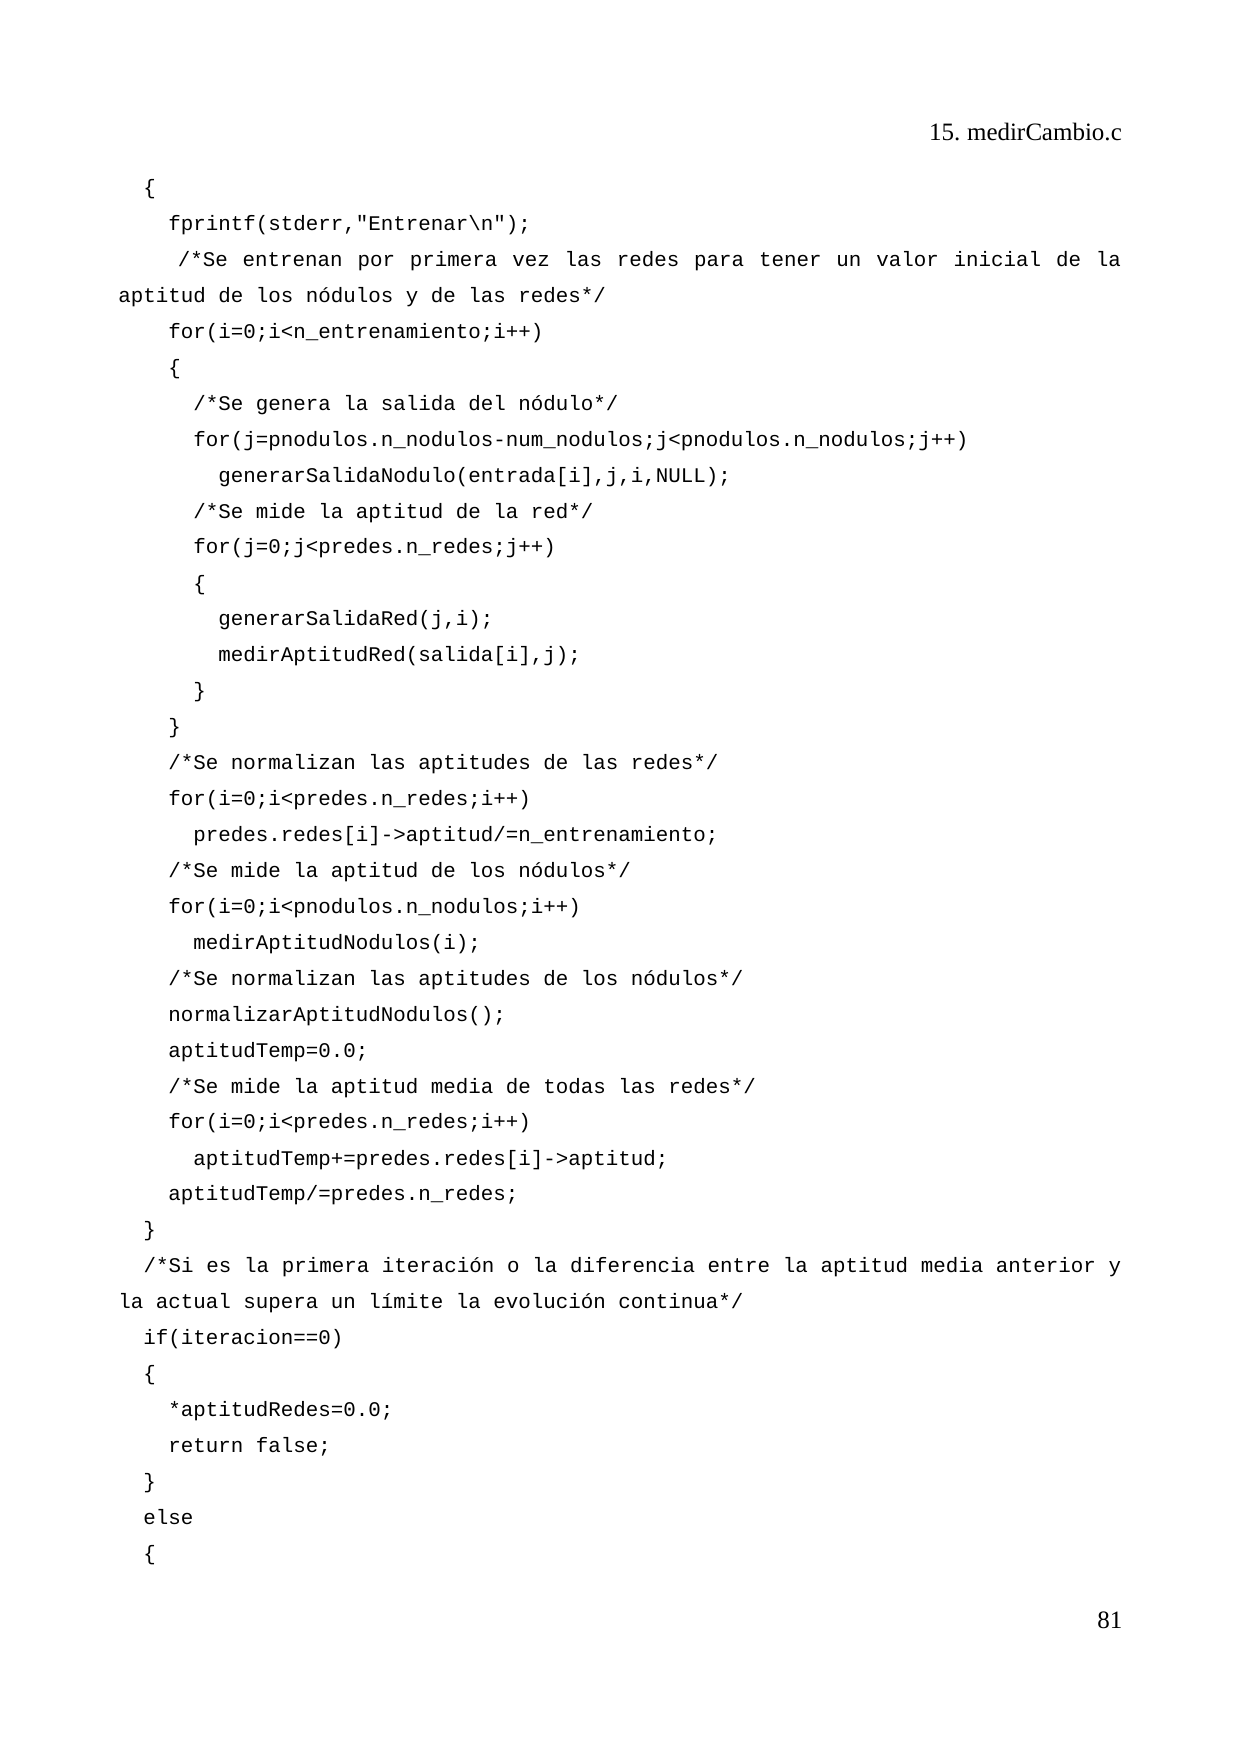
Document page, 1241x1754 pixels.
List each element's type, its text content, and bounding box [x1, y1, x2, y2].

text } [118, 1471, 1122, 1495]
text generarSalidaRed(j,i); [118, 608, 1122, 632]
text { [118, 357, 1122, 381]
text medirAptitudRed(salida[i],j); [118, 644, 1122, 668]
text if(iteracion==0) [118, 1327, 1122, 1351]
text fprintf(stderr,"Entrenar\n"); [118, 213, 1122, 237]
text for(i=0;i<predes.n_redes;i++) [118, 1111, 1122, 1135]
text } [118, 716, 1122, 740]
text } [118, 680, 1122, 704]
text aptitudTemp+=predes.redes[i]->aptitud; [118, 1147, 1122, 1171]
text *aptitudRedes=0.0; [118, 1399, 1122, 1423]
text else [118, 1507, 1122, 1531]
text /*Se mide la aptitud de los nódulos*/ [118, 860, 1122, 884]
text /*Se genera la salida del nódulo*/ [118, 393, 1122, 417]
text { [118, 572, 1122, 596]
text aptitudTemp/=predes.n_redes; [118, 1183, 1122, 1207]
text /*Se normalizan las aptitudes de las redes*/ [118, 752, 1122, 776]
text return false; [118, 1435, 1122, 1459]
text medirAptitudNodulos(i); [118, 932, 1122, 956]
text { [118, 1543, 1122, 1567]
text for(j=pnodulos.n_nodulos-num_nodulos;j<pnodulos.n_nodulos;j++) [118, 429, 1122, 453]
text } [118, 1219, 1122, 1243]
text normalizarAptitudNodulos(); [118, 1004, 1122, 1028]
text for(i=0;i<pnodulos.n_nodulos;i++) [118, 896, 1122, 920]
text /*Se mide la aptitud media de todas las redes*/ [118, 1076, 1122, 1099]
text /*Se mide la aptitud de la red*/ [118, 501, 1122, 524]
text /*Se normalizan las aptitudes de los nódulos*/ [118, 968, 1122, 992]
text for(j=0;j<predes.n_redes;j++) [118, 536, 1122, 560]
text /*Se entrenan por primera vez las redes para tener un valor inicial de la aptitud de los nódulos y de las redes*/ [118, 249, 1122, 309]
text { [118, 1363, 1122, 1387]
text predes.redes[i]->aptitud/=n_entrenamiento; [118, 824, 1122, 848]
text aptitudTemp=0.0; [118, 1039, 1122, 1063]
text for(i=0;i<predes.n_redes;i++) [118, 788, 1122, 812]
text for(i=0;i<n_entrenamiento;i++) [118, 321, 1122, 345]
text { [118, 177, 1122, 201]
text generarSalidaNodulo(entrada[i],j,i,NULL); [118, 464, 1122, 488]
text /*Si es la primera iteración o la diferencia entre la aptitud media anterior y la actual supera un límite la evolución continua*/ [118, 1255, 1122, 1315]
